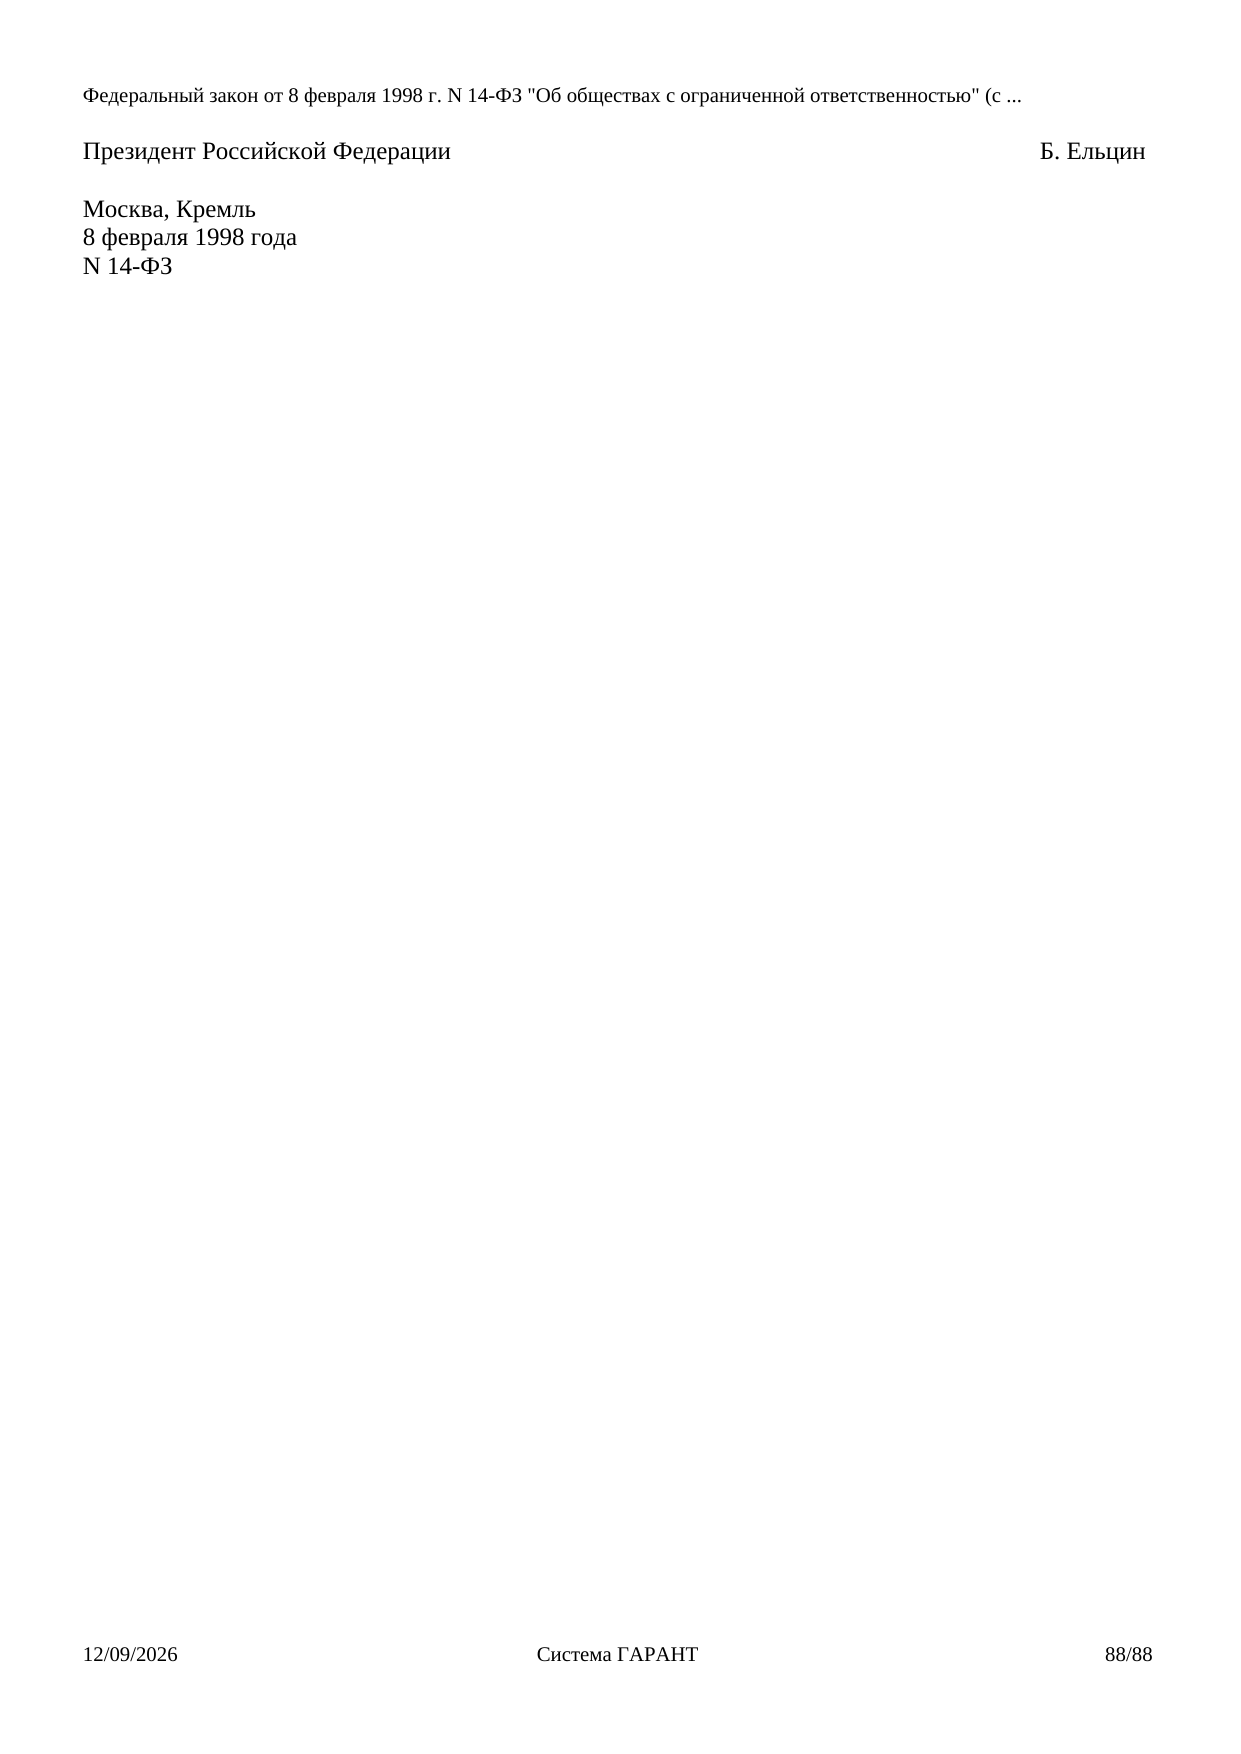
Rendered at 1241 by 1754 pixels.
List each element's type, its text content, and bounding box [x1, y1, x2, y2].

text Москва, Кремль [83, 194, 1157, 222]
table_header Б. Ельцин [791, 136, 1146, 165]
table_header Президент Российской Федерации [83, 136, 791, 165]
text 8 февраля 1998 года [83, 222, 1157, 251]
text N 14-ФЗ [83, 251, 1157, 280]
